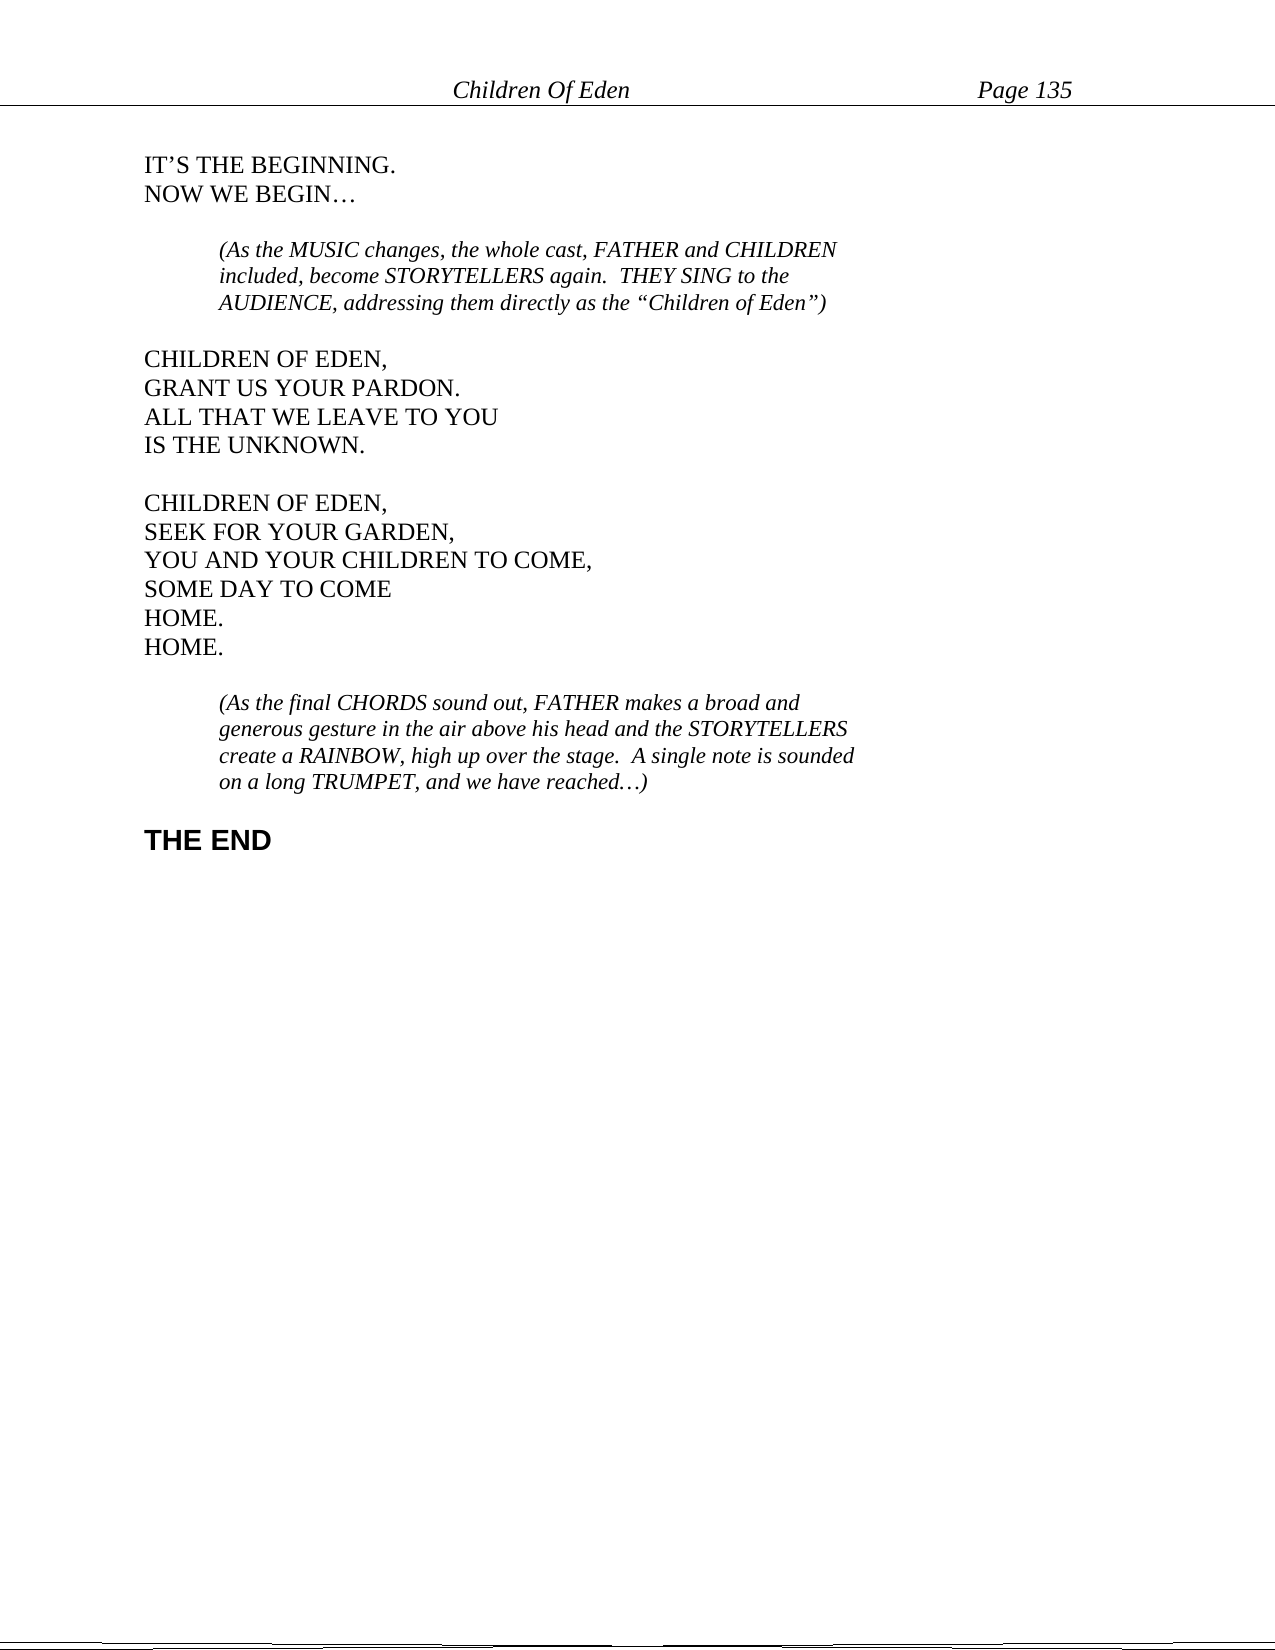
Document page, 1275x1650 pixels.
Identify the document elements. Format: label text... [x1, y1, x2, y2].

text CHILDREN OF EDEN, [144, 344, 1083, 373]
text HOME. [144, 632, 1083, 660]
text SOME DAY TO COME [144, 574, 1083, 603]
text (As the MUSIC changes, the whole cast, FATHER and CHILDREN [144, 236, 1083, 263]
text YOU AND YOUR CHILDREN TO COME, [144, 545, 1083, 574]
text on a long TRUMPET, and we have reached…) [144, 768, 1083, 794]
text GRANT US YOUR PARDON. [144, 373, 1083, 402]
text NOW WE BEGIN… [144, 179, 1083, 207]
text (As the final CHORDS sound out, FATHER makes a broad and [144, 689, 1083, 715]
text included, become STORYTELLERS again. THEY SING to the [144, 263, 1083, 289]
text generous gesture in the air above his head and the STORYTELLERS [144, 715, 1083, 742]
text ALL THAT WE LEAVE TO YOU [144, 402, 1083, 430]
text create a RAINBOW, high up over the stage. A single note is sounded [144, 742, 1083, 768]
text CHILDREN OF EDEN, [144, 488, 1083, 517]
text IT’S THE BEGINNING. [144, 150, 1083, 179]
text SEEK FOR YOUR GARDEN, [144, 517, 1083, 545]
text IS THE UNKNOWN. [144, 430, 1083, 459]
text HOME. [144, 603, 1083, 632]
text AUDIENCE, addressing them directly as the “Children of Eden”) [144, 289, 1083, 315]
text THE END [144, 823, 1083, 857]
